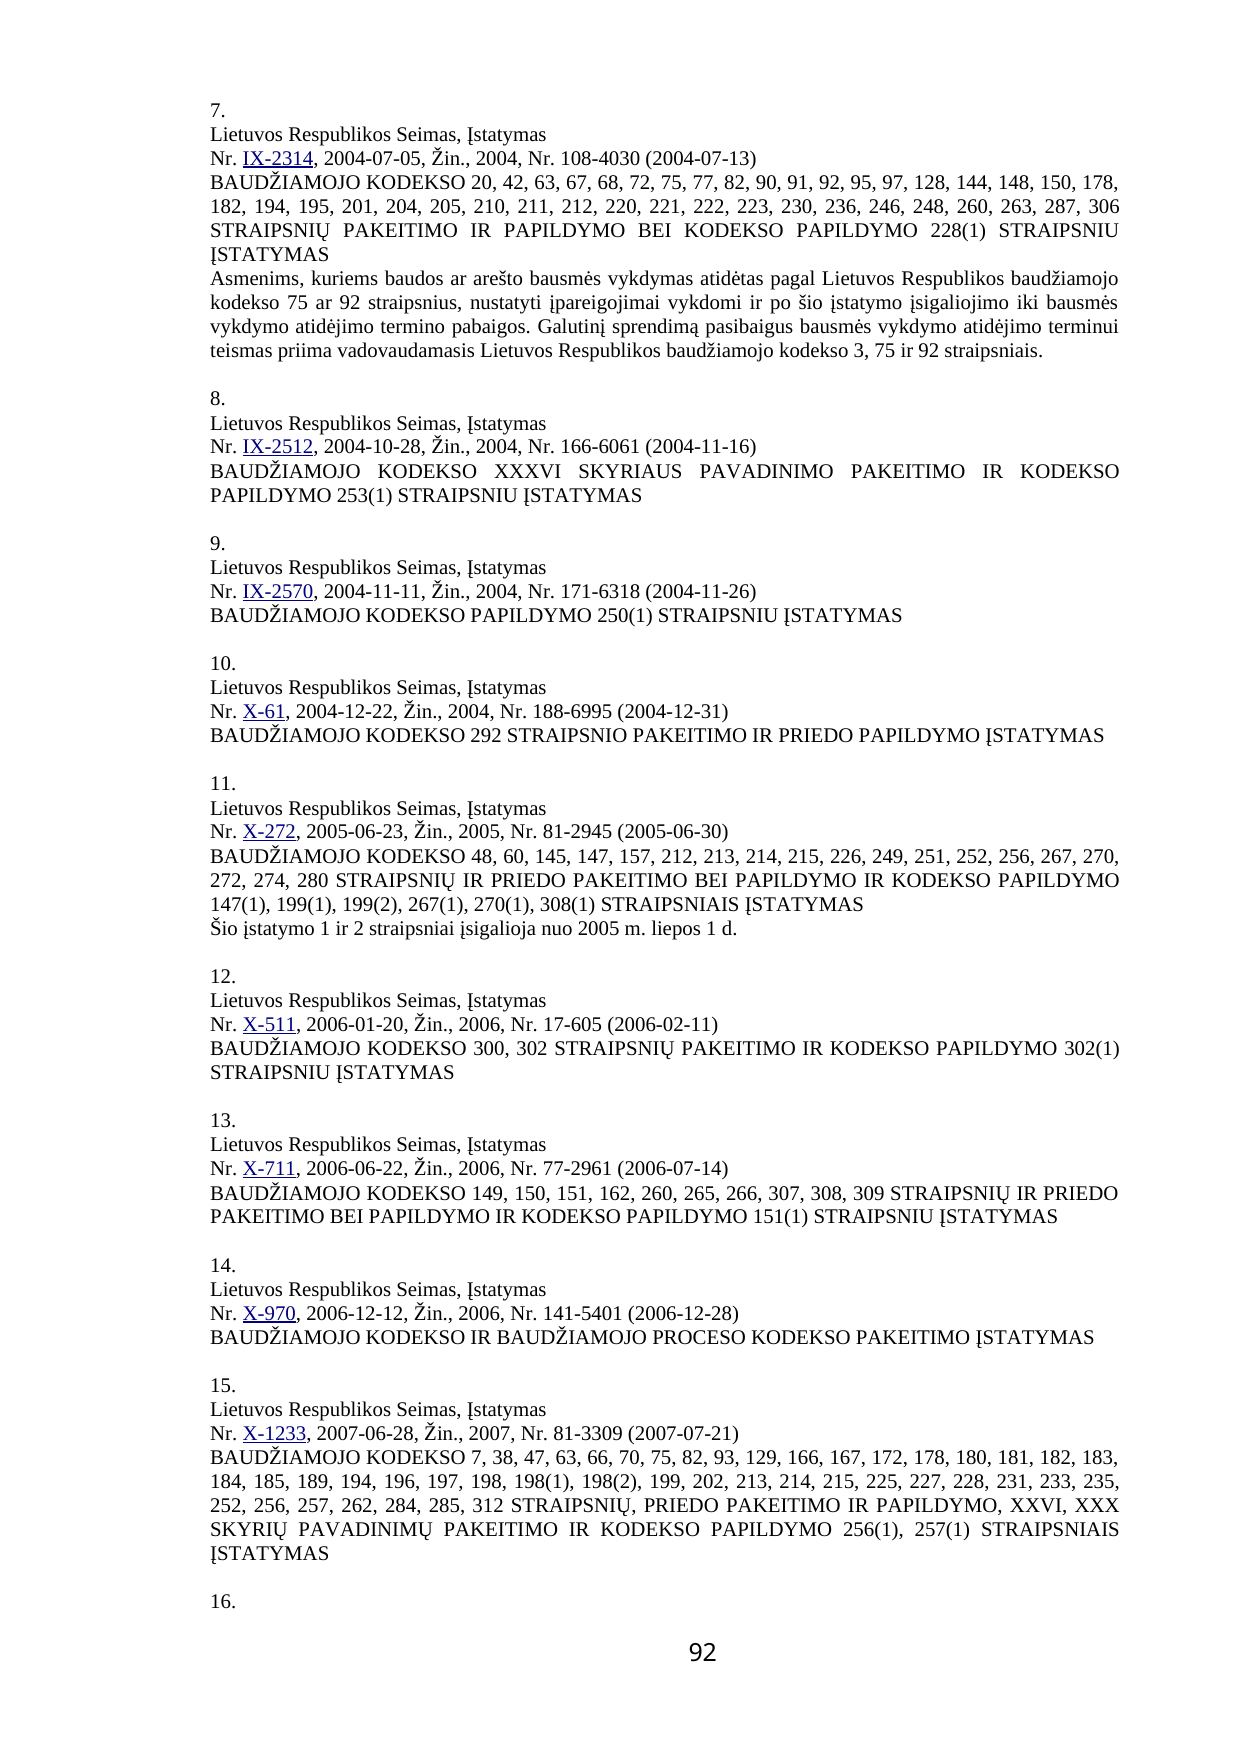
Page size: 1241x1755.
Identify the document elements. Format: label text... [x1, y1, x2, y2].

text 7. [210, 98, 1120, 122]
text Nr. IX-2570, 2004-11-11, Žin., 2004, Nr. 171-6318 (2004-11-26) [210, 579, 1120, 603]
text Nr. X-970, 2006-12-12, Žin., 2006, Nr. 141-5401 (2006-12-28) [210, 1301, 1120, 1325]
text BAUDŽIAMOJO KODEKSO IR BAUDŽIAMOJO PROCESO KODEKSO PAKEITIMO ĮSTATYMAS [210, 1325, 1120, 1349]
text Nr. X-1233, 2007-06-28, Žin., 2007, Nr. 81-3309 (2007-07-21) [210, 1421, 1120, 1445]
text Nr. IX-2512, 2004-10-28, Žin., 2004, Nr. 166-6061 (2004-11-16) [210, 434, 1120, 458]
text 12. [210, 964, 1120, 988]
text Lietuvos Respublikos Seimas, Įstatymas [210, 675, 1120, 699]
text 10. [210, 651, 1120, 675]
text Lietuvos Respublikos Seimas, Įstatymas [210, 555, 1120, 579]
text Lietuvos Respublikos Seimas, Įstatymas [210, 1132, 1120, 1156]
text 14. [210, 1253, 1120, 1277]
text Nr. IX-2314, 2004-07-05, Žin., 2004, Nr. 108-4030 (2004-07-13) [210, 146, 1120, 170]
text BAUDŽIAMOJO KODEKSO PAPILDYMO 250(1) STRAIPSNIU ĮSTATYMAS [210, 603, 1120, 627]
text Nr. X-711, 2006-06-22, Žin., 2006, Nr. 77-2961 (2006-07-14) [210, 1156, 1120, 1180]
text 15. [210, 1373, 1120, 1397]
text 11. [210, 771, 1120, 795]
text Lietuvos Respublikos Seimas, Įstatymas [210, 795, 1120, 819]
text Lietuvos Respublikos Seimas, Įstatymas [210, 1397, 1120, 1421]
text BAUDŽIAMOJO KODEKSO 149, 150, 151, 162, 260, 265, 266, 307, 308, 309 STRAIPSNIŲ IR PRIEDO PAKEITIMO BEI PAPILDYMO IR KODEKSO PAPILDYMO 151(1) STRAIPSNIU ĮSTATYMAS [210, 1180, 1120, 1228]
text 9. [210, 531, 1120, 555]
text 13. [210, 1108, 1120, 1132]
text BAUDŽIAMOJO KODEKSO 48, 60, 145, 147, 157, 212, 213, 214, 215, 226, 249, 251, 252, 256, 267, 270, 272, 274, 280 STRAIPSNIŲ IR PRIEDO PAKEITIMO BEI PAPILDYMO IR KODEKSO PAPILDYMO 147(1), 199(1), 199(2), 267(1), 270(1), 308(1) STRAIPSNIAIS ĮSTATYMAS [210, 843, 1120, 916]
text Šio įstatymo 1 ir 2 straipsniai įsigalioja nuo 2005 m. liepos 1 d. [210, 916, 1120, 940]
text Lietuvos Respublikos Seimas, Įstatymas [210, 122, 1120, 146]
text Nr. X-511, 2006-01-20, Žin., 2006, Nr. 17-605 (2006-02-11) [210, 1012, 1120, 1036]
text 16. [210, 1589, 1120, 1613]
text 8. [210, 386, 1120, 410]
text BAUDŽIAMOJO KODEKSO 292 STRAIPSNIO PAKEITIMO IR PRIEDO PAPILDYMO ĮSTATYMAS [210, 723, 1120, 747]
text Asmenims, kuriems baudos ar arešto bausmės vykdymas atidėtas pagal Lietuvos Respublikos baudžiamojo kodekso 75 ar 92 straipsnius, nustatyti įpareigojimai vykdomi ir po šio įstatymo įsigaliojimo iki bausmės vykdymo atidėjimo termino pabaigos. Galutinį sprendimą pasibaigus bausmės vykdymo atidėjimo terminui teismas priima vadovaudamasis Lietuvos Respublikos baudžiamojo kodekso 3, 75 ir 92 straipsniais. [210, 266, 1120, 362]
text BAUDŽIAMOJO KODEKSO 7, 38, 47, 63, 66, 70, 75, 82, 93, 129, 166, 167, 172, 178, 180, 181, 182, 183, 184, 185, 189, 194, 196, 197, 198, 198(1), 198(2), 199, 202, 213, 214, 215, 225, 227, 228, 231, 233, 235, 252, 256, 257, 262, 284, 285, 312 STRAIPSNIŲ, PRIEDO PAKEITIMO IR PAPILDYMO, XXVI, XXX SKYRIŲ PAVADINIMŲ PAKEITIMO IR KODEKSO PAPILDYMO 256(1), 257(1) STRAIPSNIAIS ĮSTATYMAS [210, 1445, 1120, 1565]
text Lietuvos Respublikos Seimas, Įstatymas [210, 988, 1120, 1012]
text BAUDŽIAMOJO KODEKSO XXXVI SKYRIAUS PAVADINIMO PAKEITIMO IR KODEKSO PAPILDYMO 253(1) STRAIPSNIU ĮSTATYMAS [210, 458, 1120, 507]
text Nr. X-272, 2005-06-23, Žin., 2005, Nr. 81-2945 (2005-06-30) [210, 819, 1120, 843]
text BAUDŽIAMOJO KODEKSO 300, 302 STRAIPSNIŲ PAKEITIMO IR KODEKSO PAPILDYMO 302(1) STRAIPSNIU ĮSTATYMAS [210, 1036, 1120, 1084]
text Nr. X-61, 2004-12-22, Žin., 2004, Nr. 188-6995 (2004-12-31) [210, 699, 1120, 723]
text BAUDŽIAMOJO KODEKSO 20, 42, 63, 67, 68, 72, 75, 77, 82, 90, 91, 92, 95, 97, 128, 144, 148, 150, 178, 182, 194, 195, 201, 204, 205, 210, 211, 212, 220, 221, 222, 223, 230, 236, 246, 248, 260, 263, 287, 306 STRAIPSNIŲ PAKEITIMO IR PAPILDYMO BEI KODEKSO PAPILDYMO 228(1) STRAIPSNIU ĮSTATYMAS [210, 170, 1120, 266]
text Lietuvos Respublikos Seimas, Įstatymas [210, 410, 1120, 434]
text Lietuvos Respublikos Seimas, Įstatymas [210, 1277, 1120, 1301]
